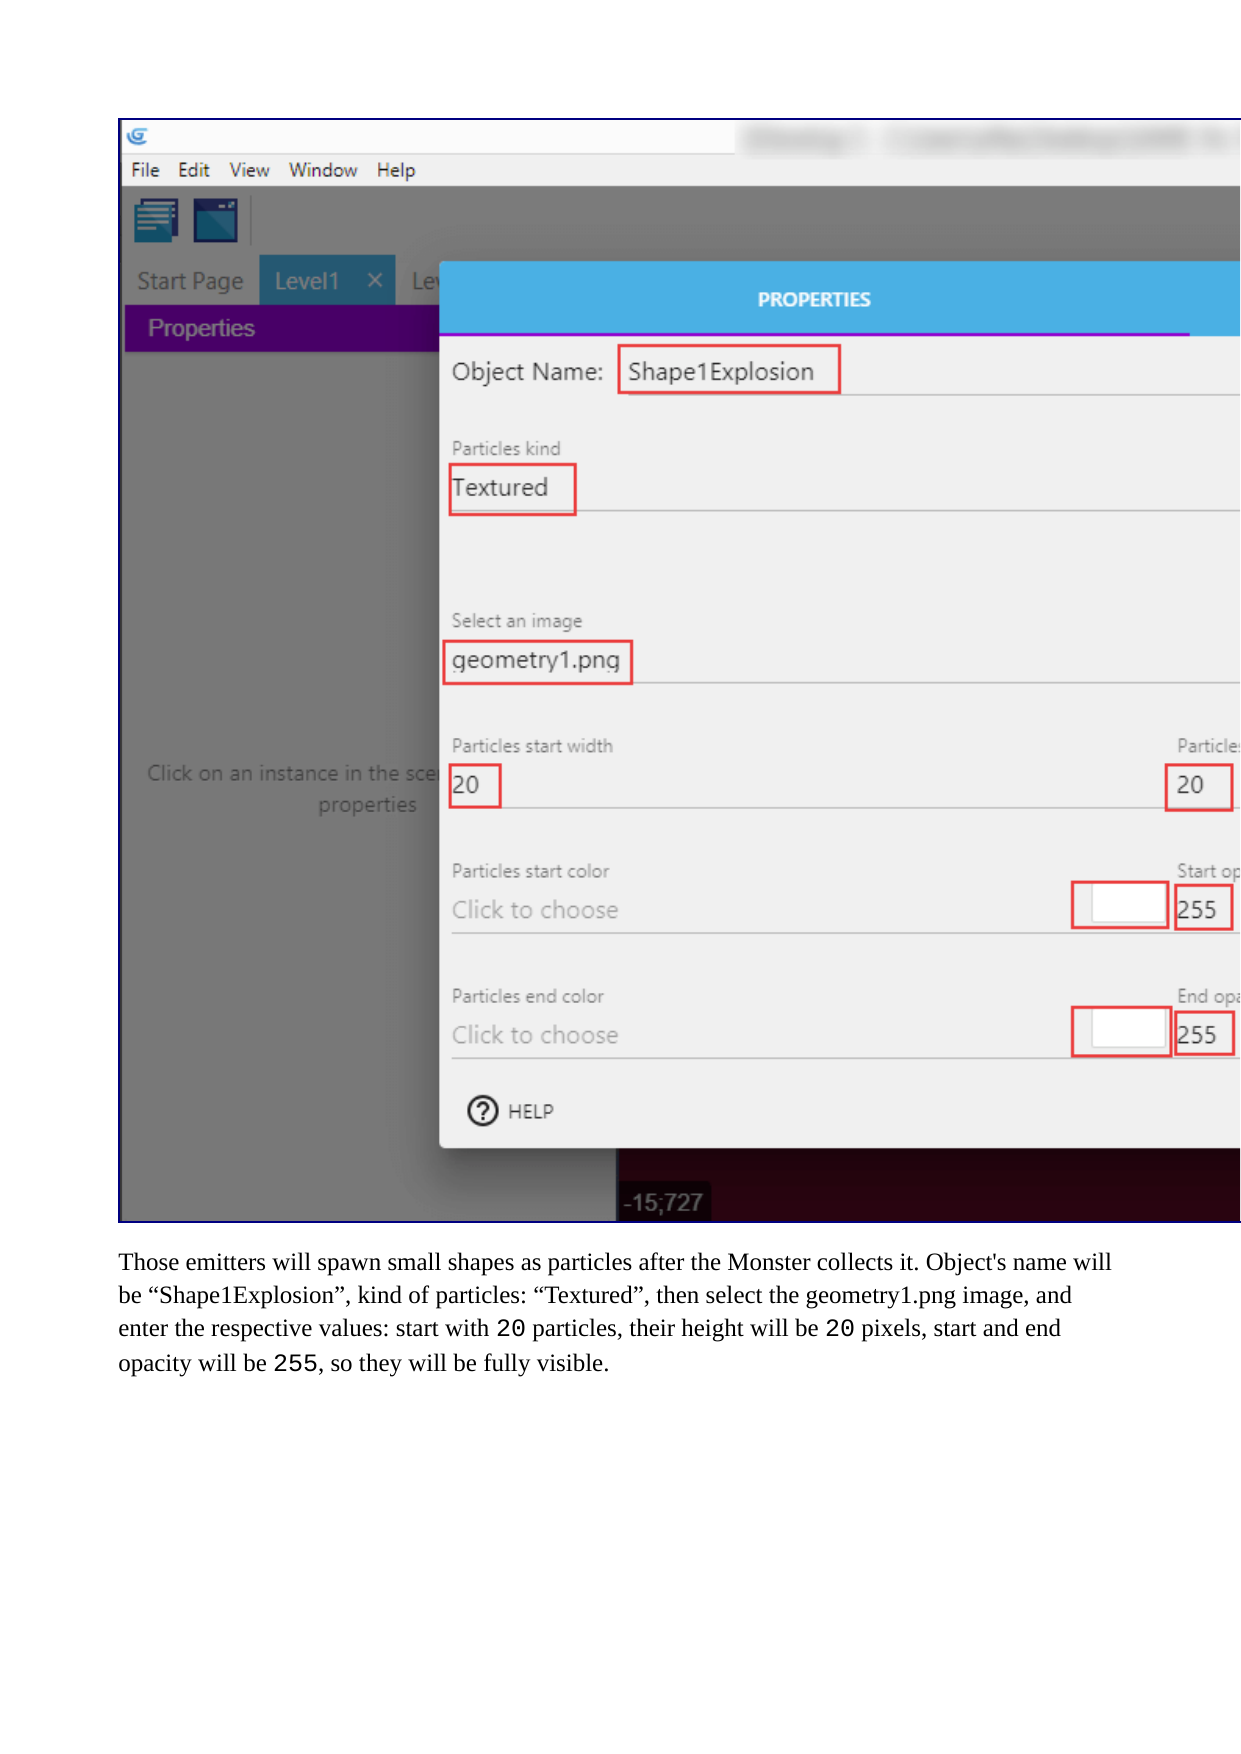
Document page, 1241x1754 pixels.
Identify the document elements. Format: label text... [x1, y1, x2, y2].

text Those emitters will spawn small shapes as particles after the Monster collects it. Object's name will be “Shape1Explosion”, kind of particles: “Textured”, then select the geometry1.png image, and enter the respective values: start with 20 particles, their height will be 20 pixels, start and end opacity will be 255, so they will be fully visible. [118, 1247, 1122, 1379]
picture [120, 120, 1241, 1221]
